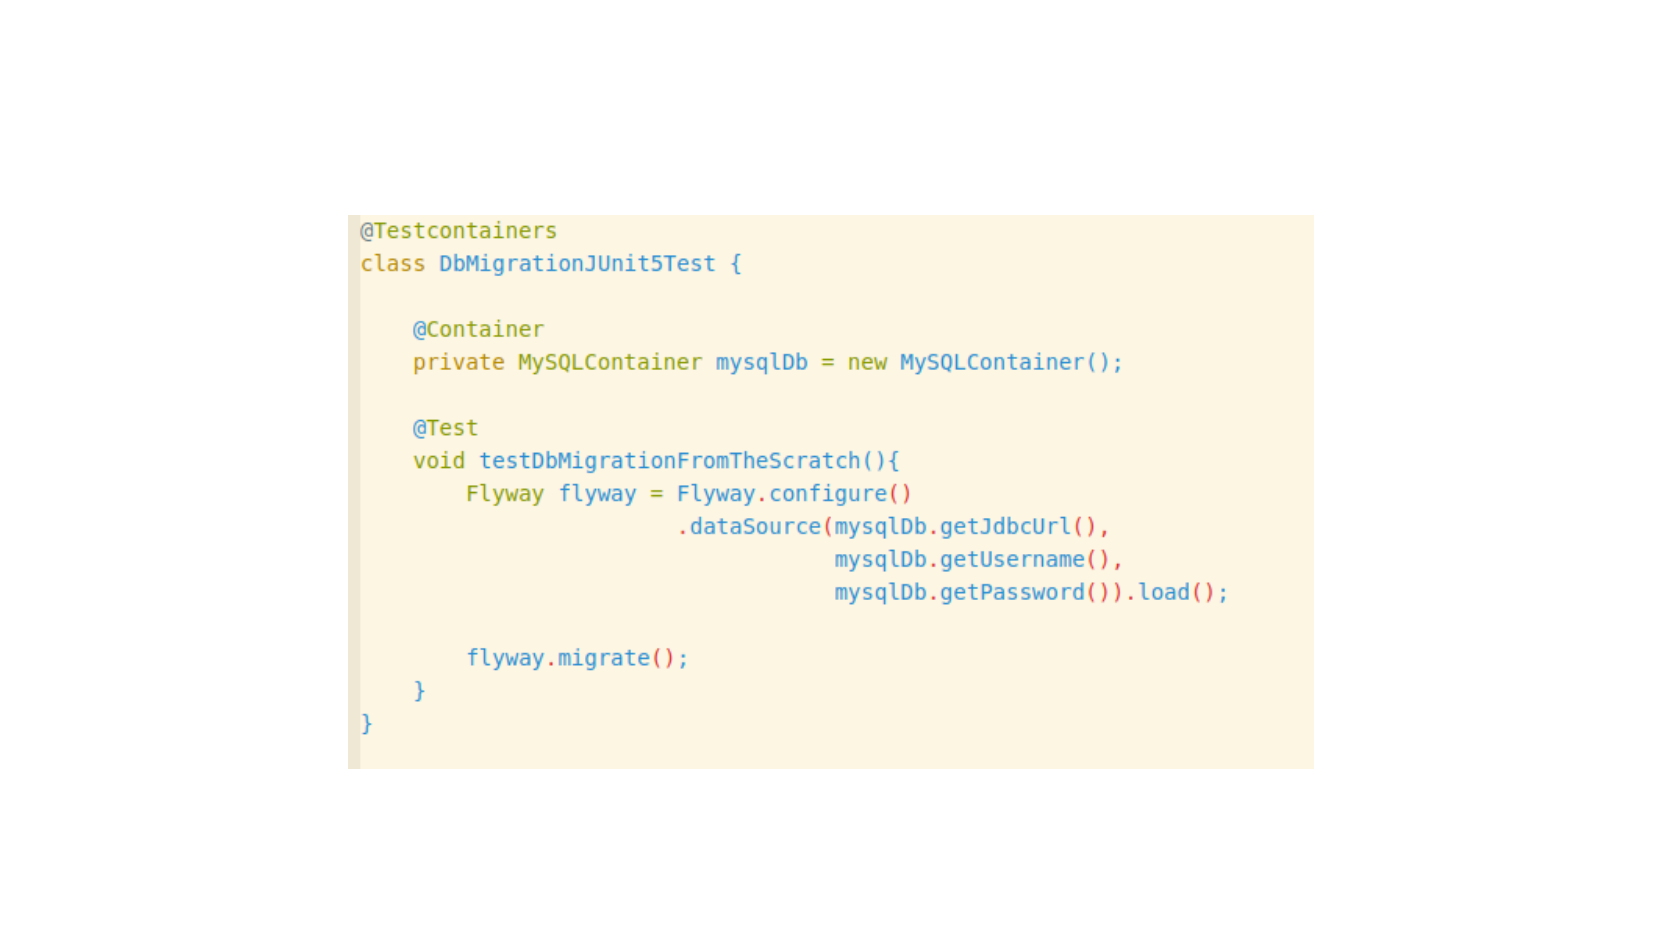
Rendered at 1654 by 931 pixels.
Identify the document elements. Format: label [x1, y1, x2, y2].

picture [348, 215, 1314, 769]
